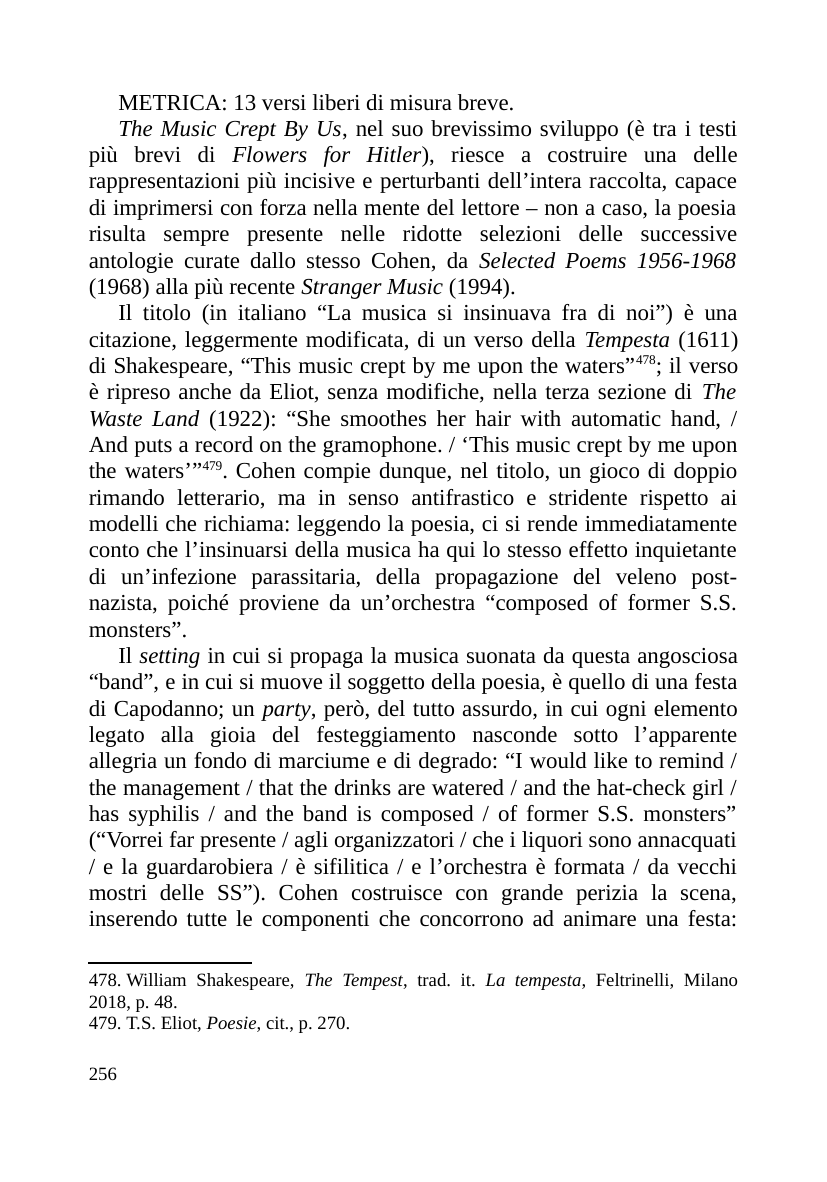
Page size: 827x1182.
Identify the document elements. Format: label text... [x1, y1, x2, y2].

text METRICA: 13 versi liberi di misura breve. [88, 88, 738, 115]
text Il titolo (in italiano “La musica si insinuava fra di noi”) è una citazione, leggermente modificata, di un verso della Tempesta (1611) di Shakespeare, “This music crept by me upon the waters”; il verso è ripreso anche da Eliot, senza modifiche, nella terza sezione di The Waste Land (1922): “She smoothes her hair with automatic hand, / And puts a record on the gramophone. / ‘This music crept by me upon the waters’”. Cohen compie dunque, nel titolo, un gioco di doppio rimando letterario, ma in senso antifrastico e stridente rispetto ai modelli che richiama: leggendo la poesia, ci si rende immediatamente conto che l’insinuarsi della musica ha qui lo stesso effetto inquietante di un’infezione parassitaria, della propagazione del veleno post-nazista, poiché proviene da un’orchestra “composed of former S.S. monsters”. [88, 299, 738, 642]
text The Music Crept By Us, nel suo brevissimo sviluppo (è tra i testi più brevi di Flowers for Hitler), riesce a costruire una delle rappresentazioni più incisive e perturbanti dell’intera raccolta, capace di imprimersi con forza nella mente del lettore – non a caso, la poesia risulta sempre presente nelle ridotte selezioni delle successive antologie curate dallo stesso Cohen, da Selected Poems 1956-1968 (1968) alla più recente Stranger Music (1994). [88, 115, 738, 299]
text Il setting in cui si propaga la musica suonata da questa angosciosa “band”, e in cui si muove il soggetto della poesia, è quello di una festa di Capodanno; un party, però, del tutto assurdo, in cui ogni elemento legato alla gioia del festeggiamento nasconde sotto l’apparente allegria un fondo di marciume e di degrado: “I would like to remind / the management / that the drinks are watered / and the hat-check girl / has syphilis / and the band is composed / of former S.S. monsters” (“Vorrei far presente / agli organizzatori / che i liquori sono annacquati / e la guardarobiera / è sifilitica / e l’orchestra è formata / da vecchi mostri delle SS”). Cohen costruisce con grande perizia la scena, inserendo tutte le componenti che concorrono ad animare una festa: [88, 642, 738, 932]
text T.S. Eliot, Poesie, cit., p. 270. [88, 1012, 738, 1034]
text William Shakespeare, The Tempest, trad. it. La tempesta, Feltrinelli, Milano 2018, p. 48. [88, 969, 738, 1012]
